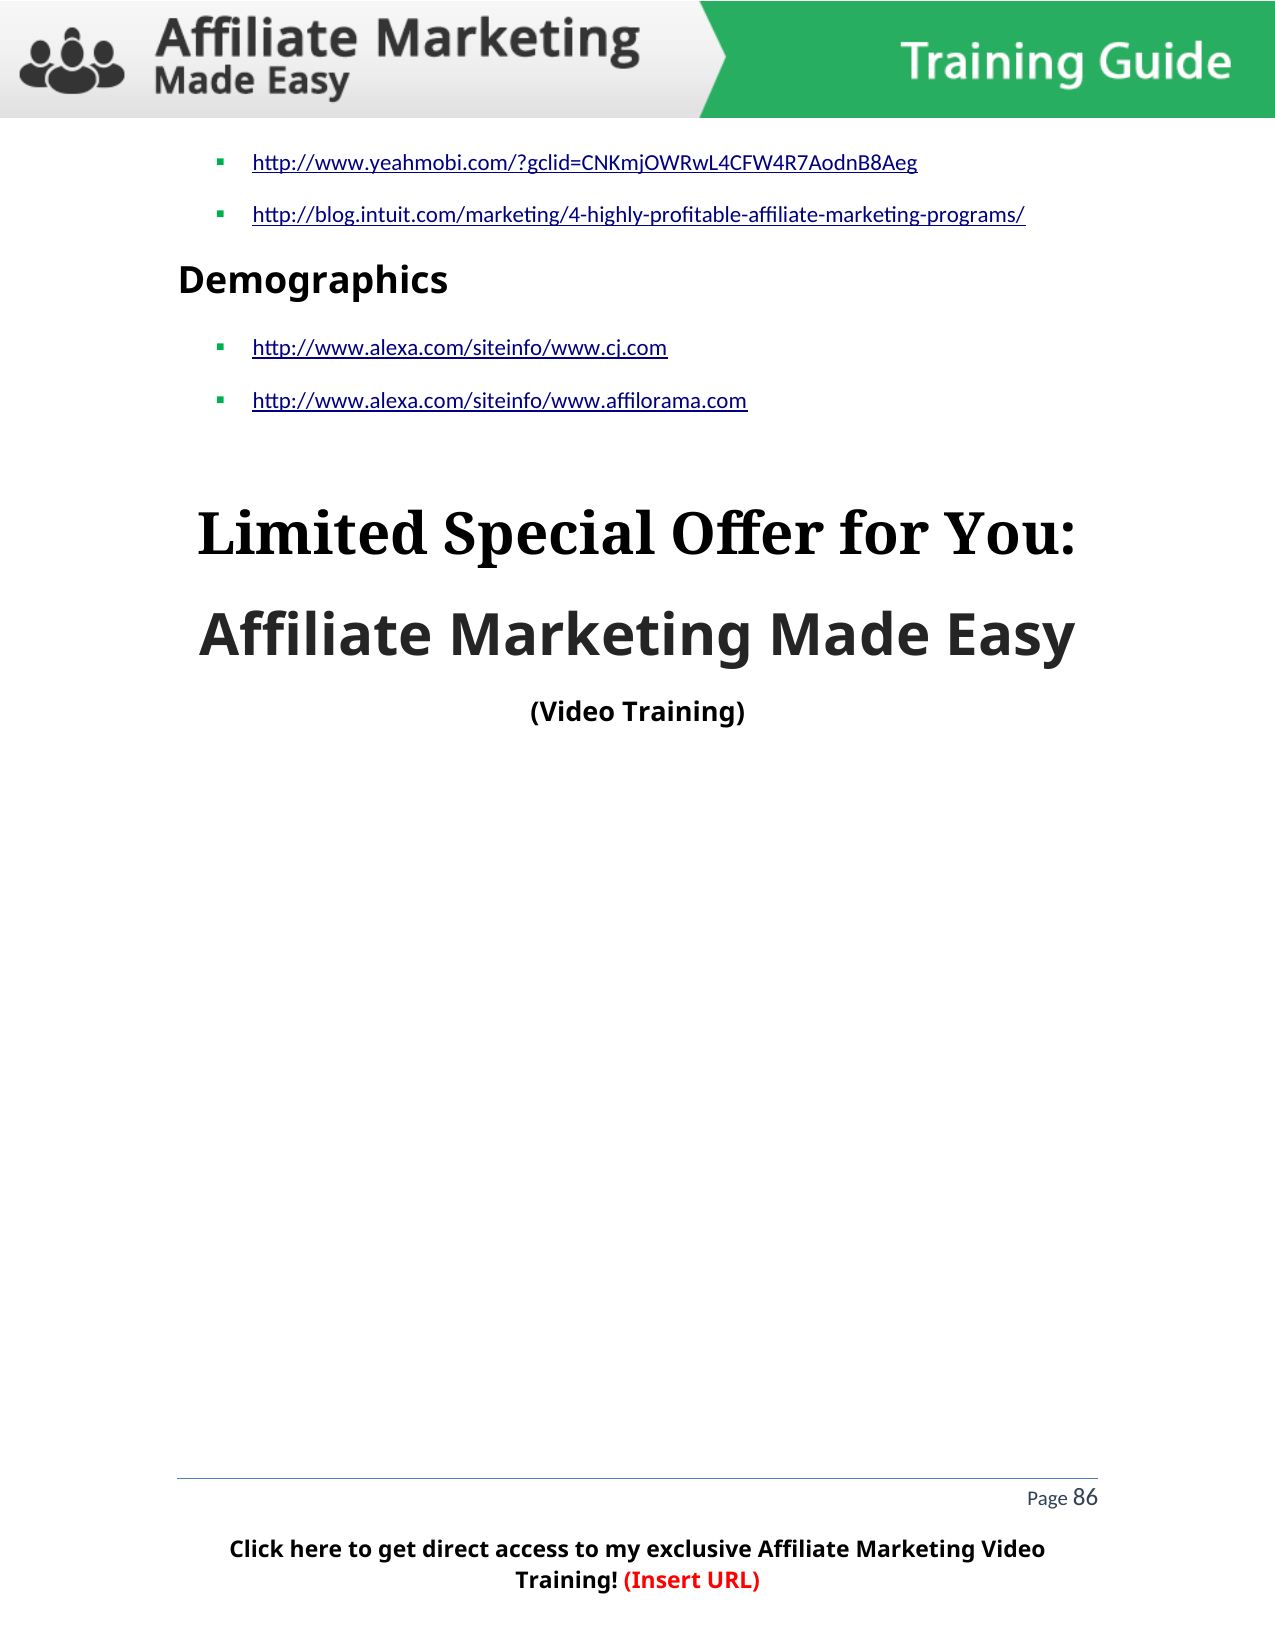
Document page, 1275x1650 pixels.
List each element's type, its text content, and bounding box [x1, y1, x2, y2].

text Affiliate Marketing Made Easy [177, 592, 1098, 672]
list http://www.yeahmobi.com/?gclid=CNKmjOWRwL4CFW4R7AodnB8Aeg [215, 148, 1098, 176]
text (Video Training) [177, 693, 1098, 730]
text Limited Special Offer for You: [177, 492, 1098, 572]
list http://www.alexa.com/siteinfo/www.cj.com [215, 333, 1098, 361]
list http://www.alexa.com/siteinfo/www.affilorama.com [215, 386, 1098, 414]
list http://blog.intuit.com/marketing/4-highly-profitable-affiliate-marketing-programs/ [215, 201, 1098, 229]
text Demographics [177, 254, 1098, 305]
